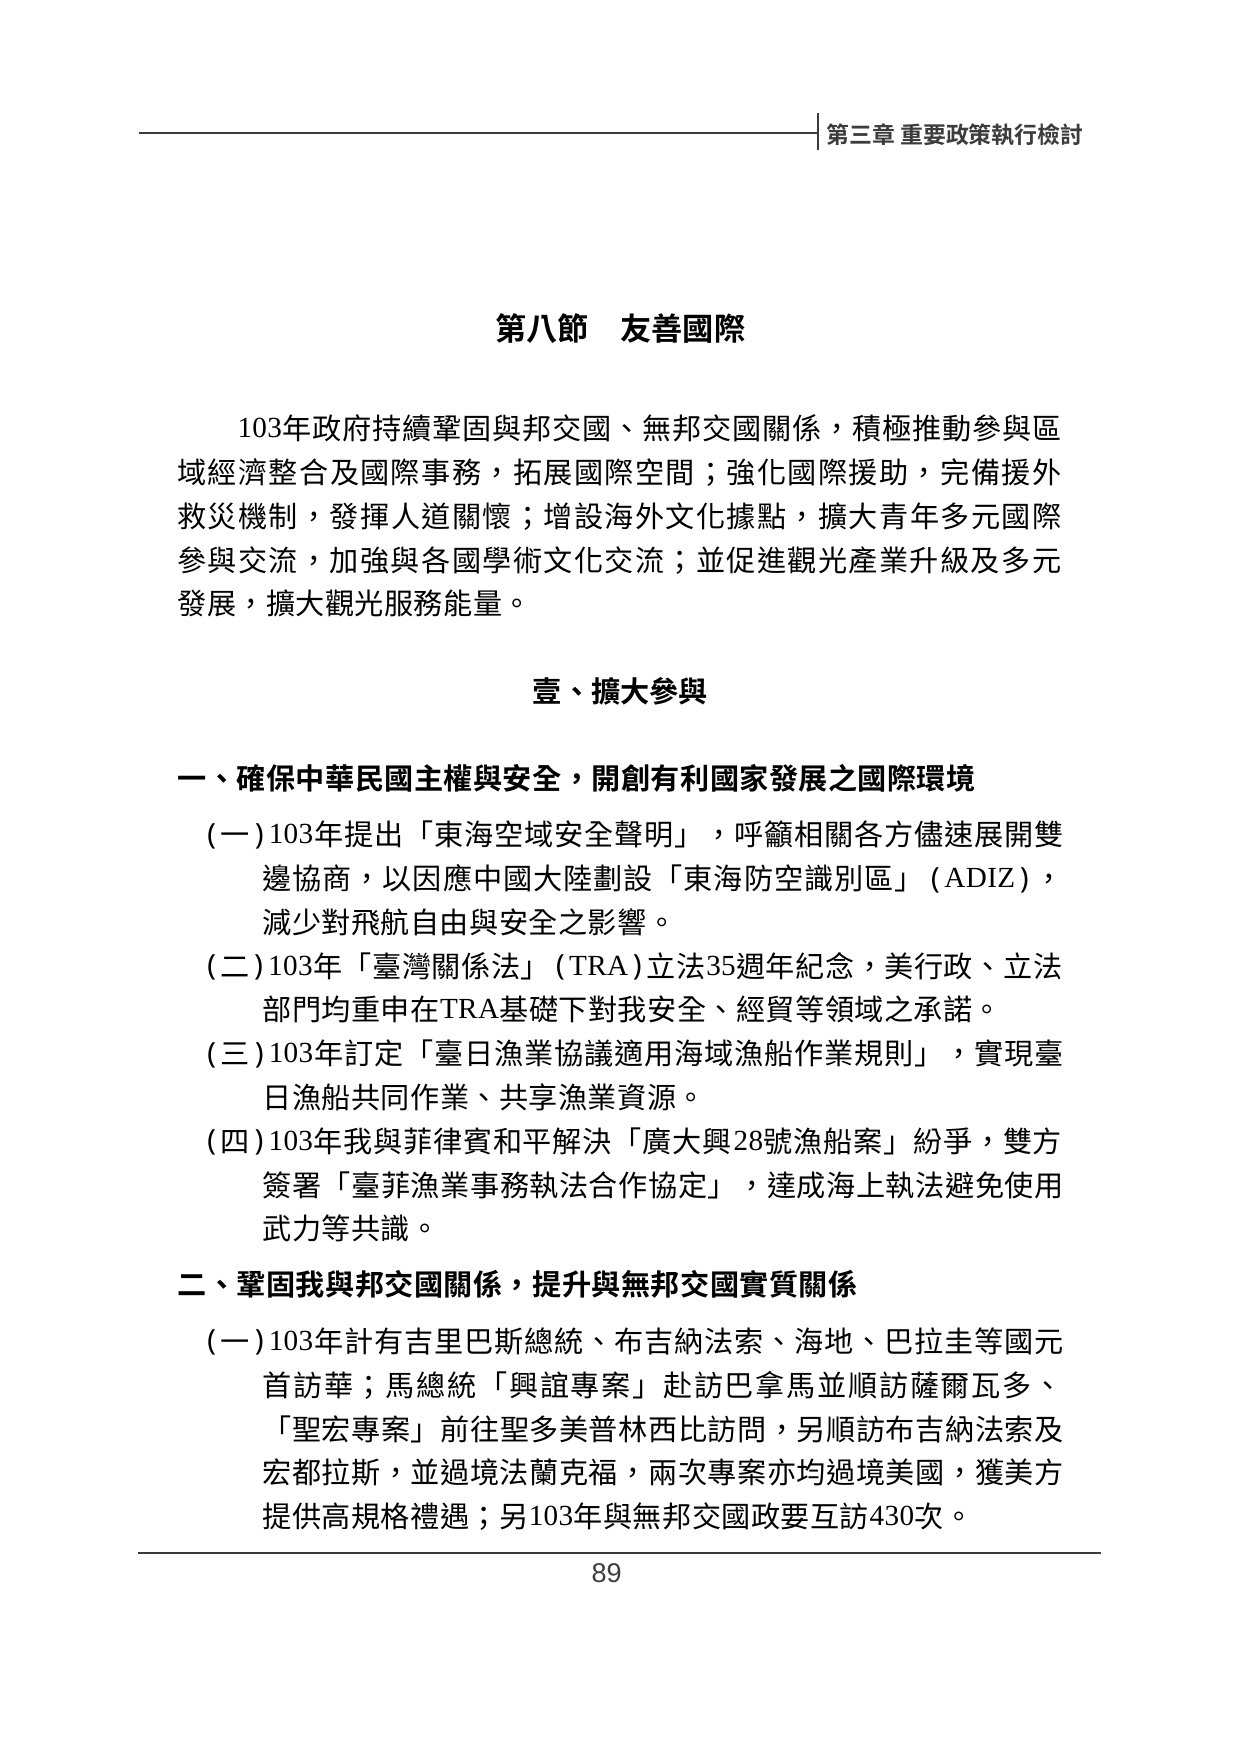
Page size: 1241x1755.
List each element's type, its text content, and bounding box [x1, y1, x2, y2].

text (一)103年計有吉里巴斯總統、布吉納法索、海地、巴拉圭等國元首訪華；馬總統「興誼專案」赴訪巴拿馬並順訪薩爾瓦多、「聖宏專案」前往聖多美普林西比訪問，另順訪布吉納法索及宏都拉斯，並過境法蘭克福，兩次專案亦均過境美國，獲美方提供高規格禮遇；另103年與無邦交國政要互訪430次。 [202, 1317, 1063, 1536]
text 一、確保中華民國主權與安全，開創有利國家發展之國際環境 [177, 755, 1063, 799]
text 壹、擴大參與 [177, 667, 1063, 711]
text (四)103年我與菲律賓和平解決「廣大興28號漁船案」紛爭，雙方簽署「臺菲漁業事務執法合作協定」，達成海上執法避免使用武力等共識。 [202, 1117, 1063, 1249]
text 103年政府持續鞏固與邦交國、無邦交國關係，積極推動參與區域經濟整合及國際事務，拓展國際空間；強化國際援助，完備援外救災機制，發揮人道關懷；增設海外文化據點，擴大青年多元國際參與交流，加強與各國學術文化交流；並促進觀光產業升級及多元發展，擴大觀光服務能量。 [177, 405, 1063, 624]
text (三)103年訂定「臺日漁業協議適用海域漁船作業規則」，實現臺日漁船共同作業、共享漁業資源。 [202, 1030, 1063, 1117]
text 第八節 友善國際 [177, 305, 1063, 349]
text 二、鞏固我與邦交國關係，提升與無邦交國實質關係 [177, 1261, 1063, 1305]
text (一)103年提出「東海空域安全聲明」，呼籲相關各方儘速展開雙邊協商，以因應中國大陸劃設「東海防空識別區」(ADIZ)，減少對飛航自由與安全之影響。 [202, 811, 1063, 942]
text (二)103年「臺灣關係法」(TRA)立法35週年紀念，美行政、立法部門均重申在TRA基礎下對我安全、經貿等領域之承諾。 [202, 942, 1063, 1030]
